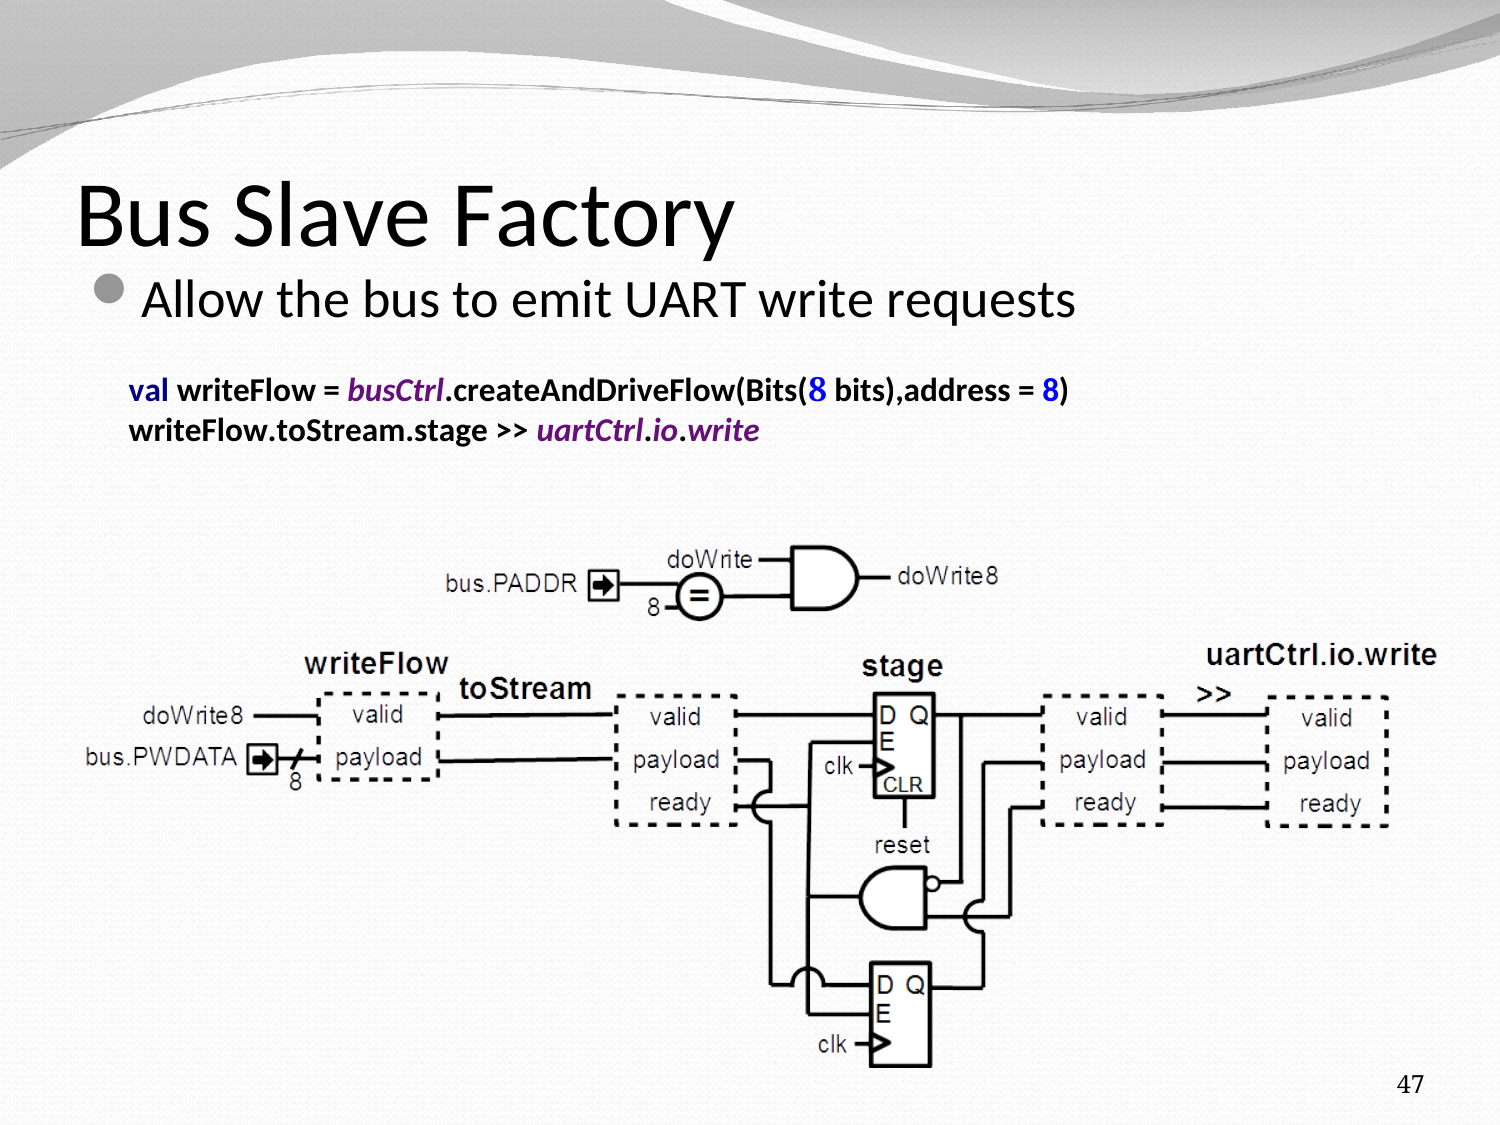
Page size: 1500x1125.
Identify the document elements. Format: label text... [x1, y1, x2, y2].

text_box [1299, 1068, 1426, 1103]
text_box val writeFlow = busCtrl.createAndDriveFlow(Bits(8 bits),address = 8) writeFlow.toStream.stage >> uartCtrl.io.write [114, 360, 1085, 456]
picture [0, 0, 1500, 1125]
list Allow the bus to emit UART write requests [74, 255, 1459, 1009]
title Bus Slave Factory [75, 78, 1426, 255]
